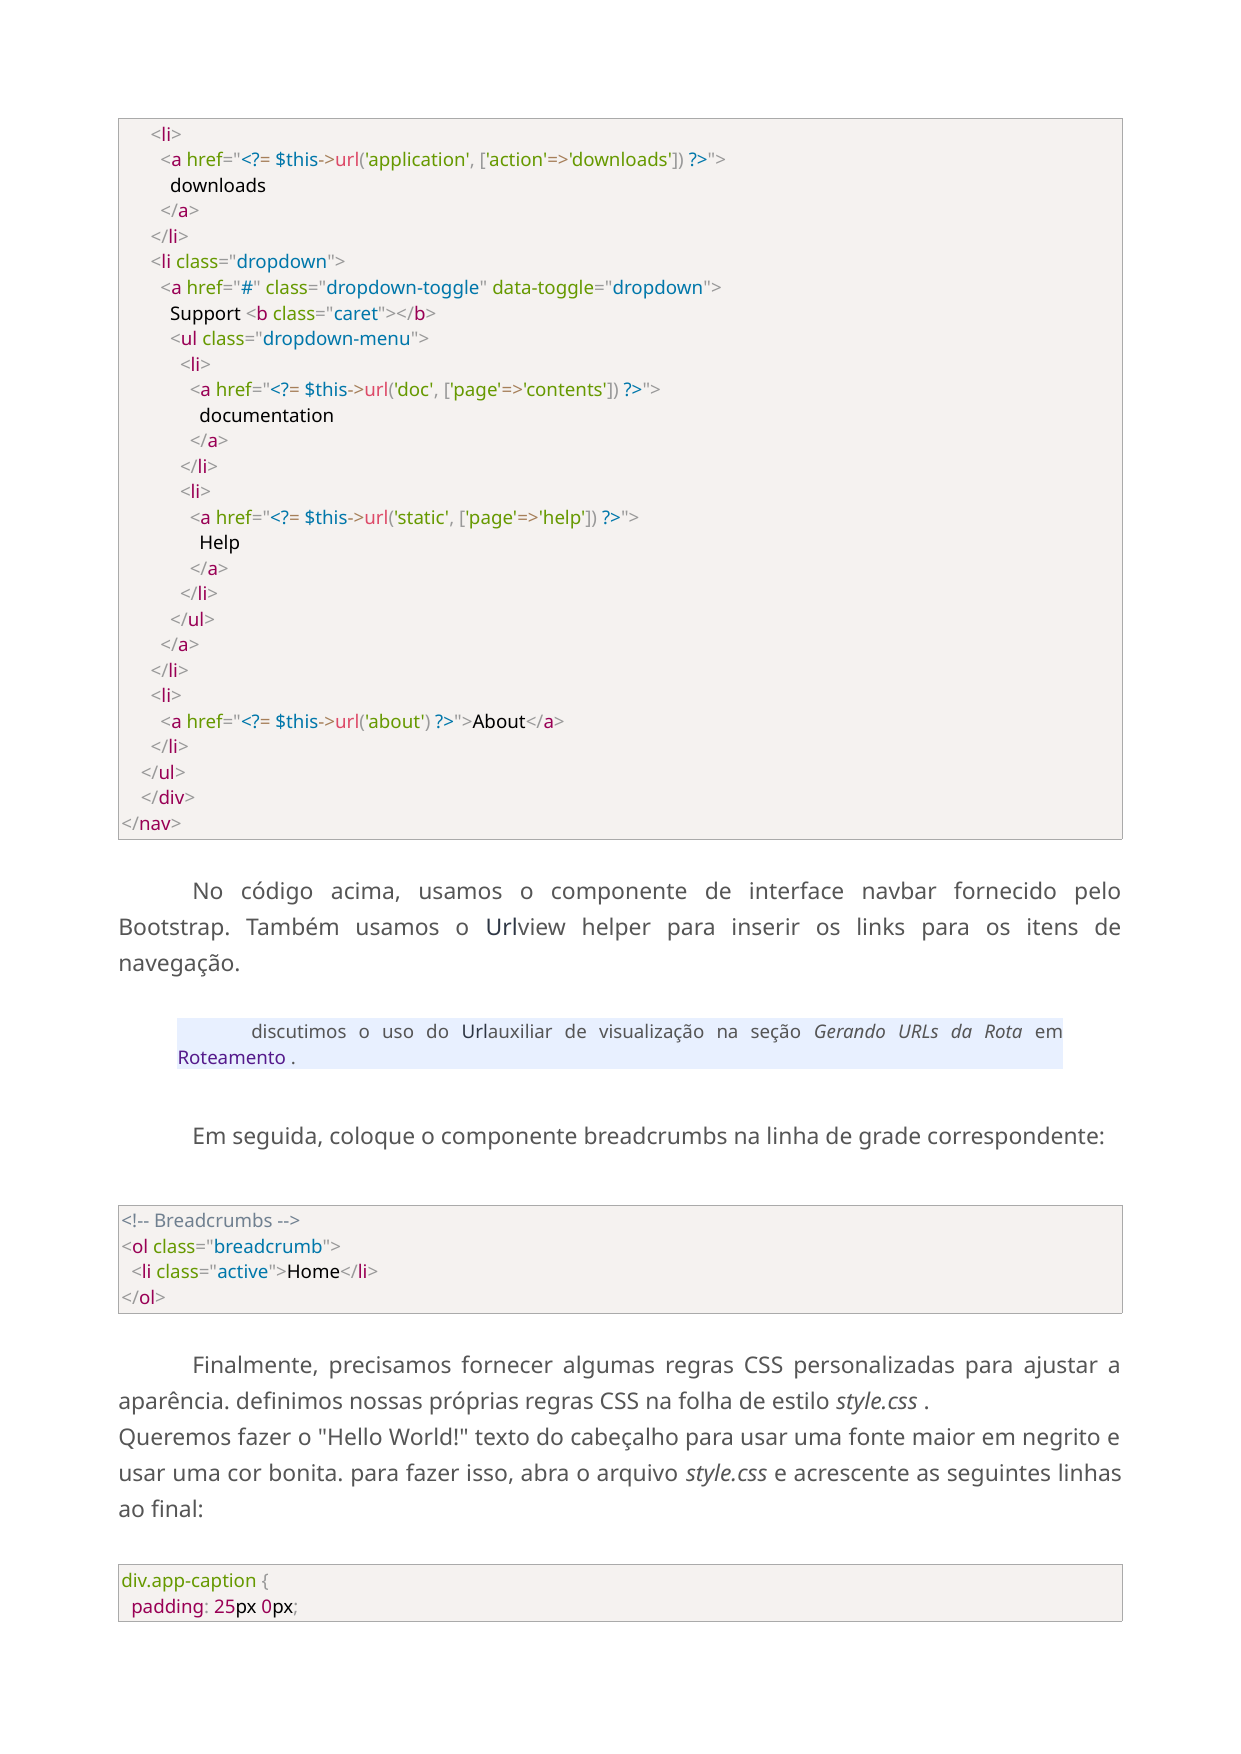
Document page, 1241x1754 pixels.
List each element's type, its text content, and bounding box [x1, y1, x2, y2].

text Support <b class="caret"></b> [119, 297, 1122, 322]
text </div> [119, 782, 1122, 807]
text </li> [119, 731, 1122, 756]
text <ol class="breadcrumb"> [119, 1230, 1122, 1256]
text </nav> [119, 807, 1122, 839]
text Help [119, 526, 1122, 552]
text Queremos fazer o "Hello World!" texto do cabeçalho para usar uma fonte maior em negrito e usar uma cor bonita. para fazer isso, abra o arquivo style.css e acrescente as seguintes linhas ao final: [118, 1421, 1122, 1524]
text <li> [119, 679, 1122, 705]
text div.app-caption { [119, 1565, 1122, 1590]
text Finalmente, precisamos fornecer algumas regras CSS personalizadas para ajustar a aparência. definimos nossas próprias regras CSS na folha de estilo style.css . [118, 1349, 1122, 1416]
text <li> [119, 119, 1122, 144]
text discutimos o uso do Urlauxiliar de visualização na seção Gerando URLs da Rota em Roteamento . [177, 1018, 1063, 1069]
text <li class="active">Home</li> [119, 1256, 1122, 1281]
text documentation [119, 399, 1122, 424]
text <a href="<?= $this->url('application', ['action'=>'downloads']) ?>"> [119, 144, 1122, 169]
text No código acima, usamos o componente de interface navbar fornecido pelo Bootstrap. Também usamos o Urlview helper para inserir os links para os itens de navegação. [118, 875, 1122, 978]
text <a href="<?= $this->url('static', ['page'=>'help']) ?>"> [119, 501, 1122, 526]
text <a href="<?= $this->url('about') ?>">About</a> [119, 705, 1122, 731]
text <li> [119, 348, 1122, 373]
text </a> [119, 552, 1122, 577]
text <a href="#" class="dropdown-toggle" data-toggle="dropdown"> [119, 271, 1122, 297]
text Em seguida, coloque o componente breadcrumbs na linha de grade correspondente: [118, 1120, 1122, 1151]
text <ul class="dropdown-menu"> [119, 322, 1122, 348]
text </a> [119, 628, 1122, 654]
text <li class="dropdown"> [119, 246, 1122, 271]
text </a> [119, 195, 1122, 220]
text </li> [119, 654, 1122, 679]
text padding: 25px 0px; [119, 1590, 1122, 1621]
text </ul> [119, 603, 1122, 628]
text downloads [119, 169, 1122, 195]
text <!-- Breadcrumbs --> [119, 1206, 1122, 1230]
text </ol> [119, 1281, 1122, 1313]
text </a> [119, 424, 1122, 450]
text </li> [119, 220, 1122, 246]
text </ul> [119, 756, 1122, 782]
text <a href="<?= $this->url('doc', ['page'=>'contents']) ?>"> [119, 373, 1122, 399]
text </li> [119, 450, 1122, 475]
text <li> [119, 475, 1122, 501]
text </li> [119, 577, 1122, 603]
